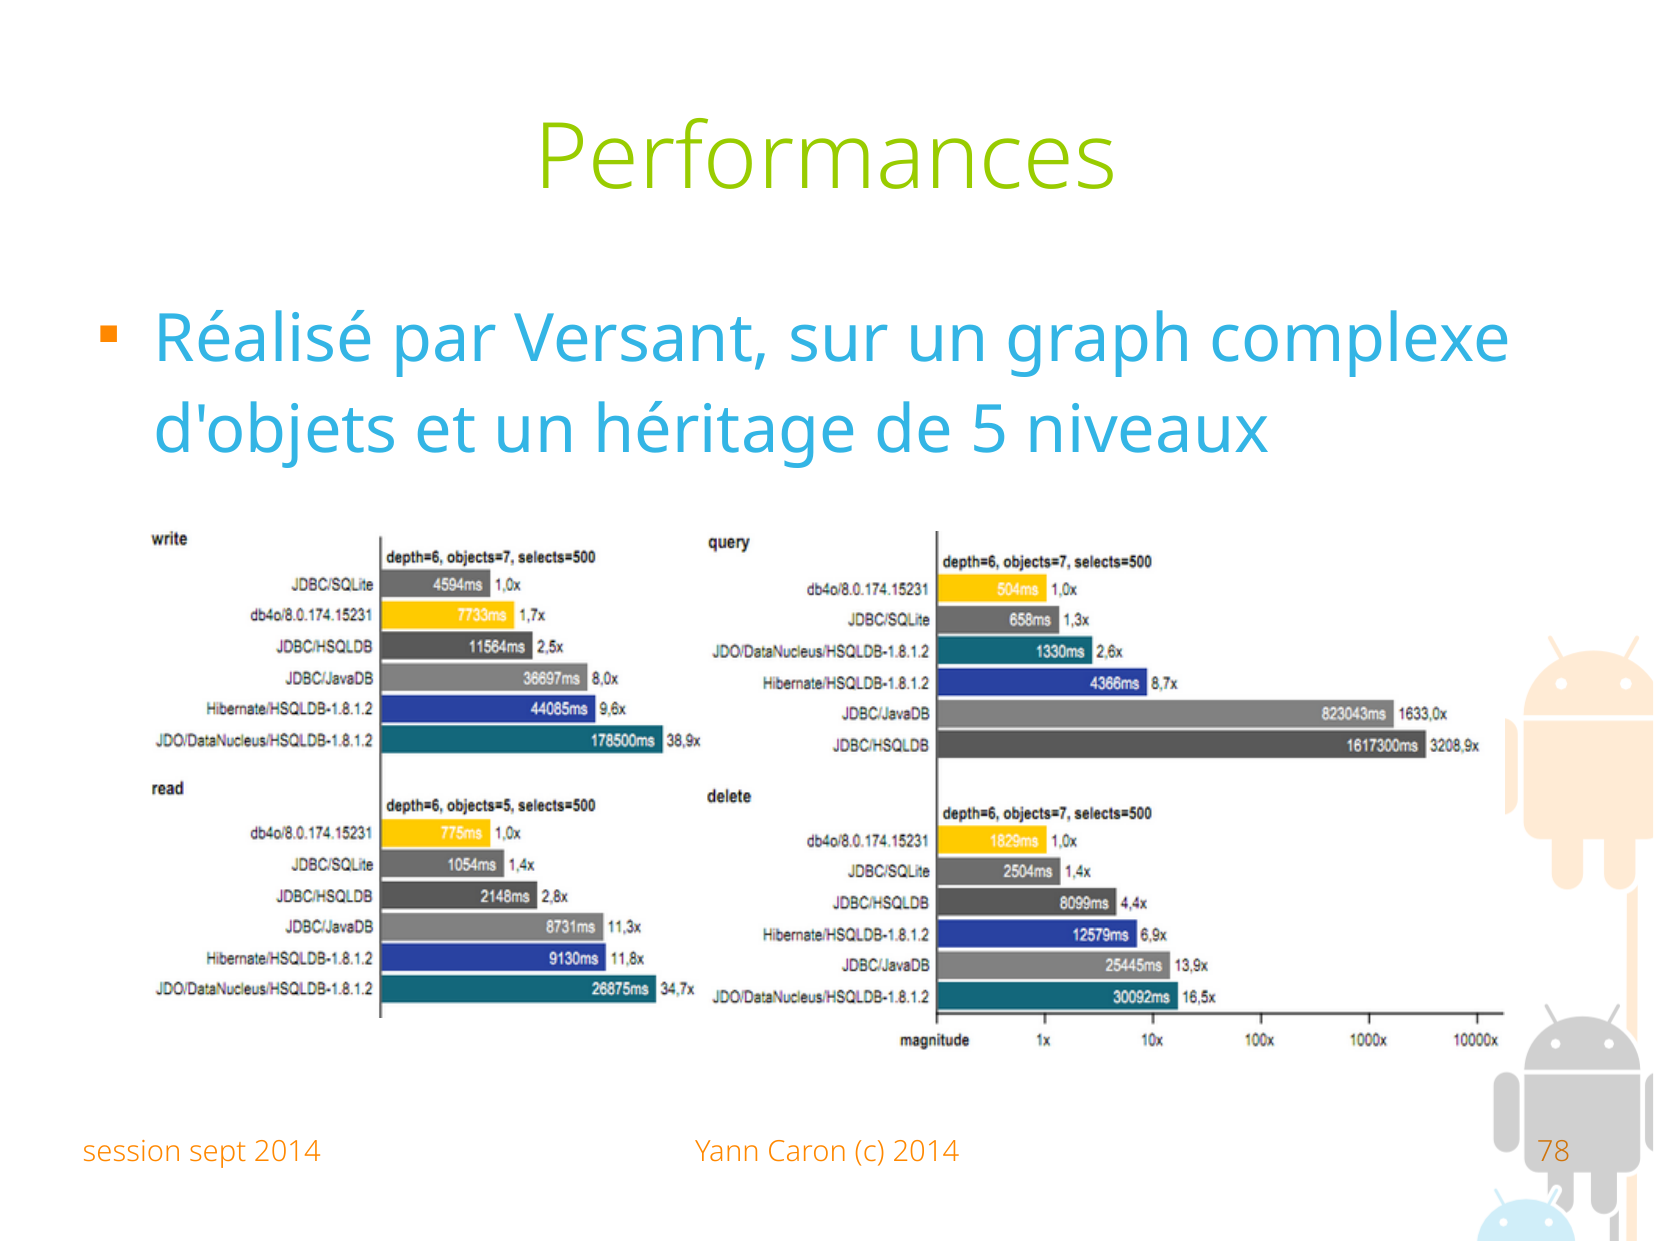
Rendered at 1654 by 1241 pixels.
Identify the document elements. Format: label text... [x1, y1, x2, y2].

picture [148, 423, 1654, 1241]
list Réalisé par Versant, sur un graph complexe d'objets et un héritage de 5 niveaux [82, 290, 1571, 1010]
title Performances [82, 49, 1571, 257]
